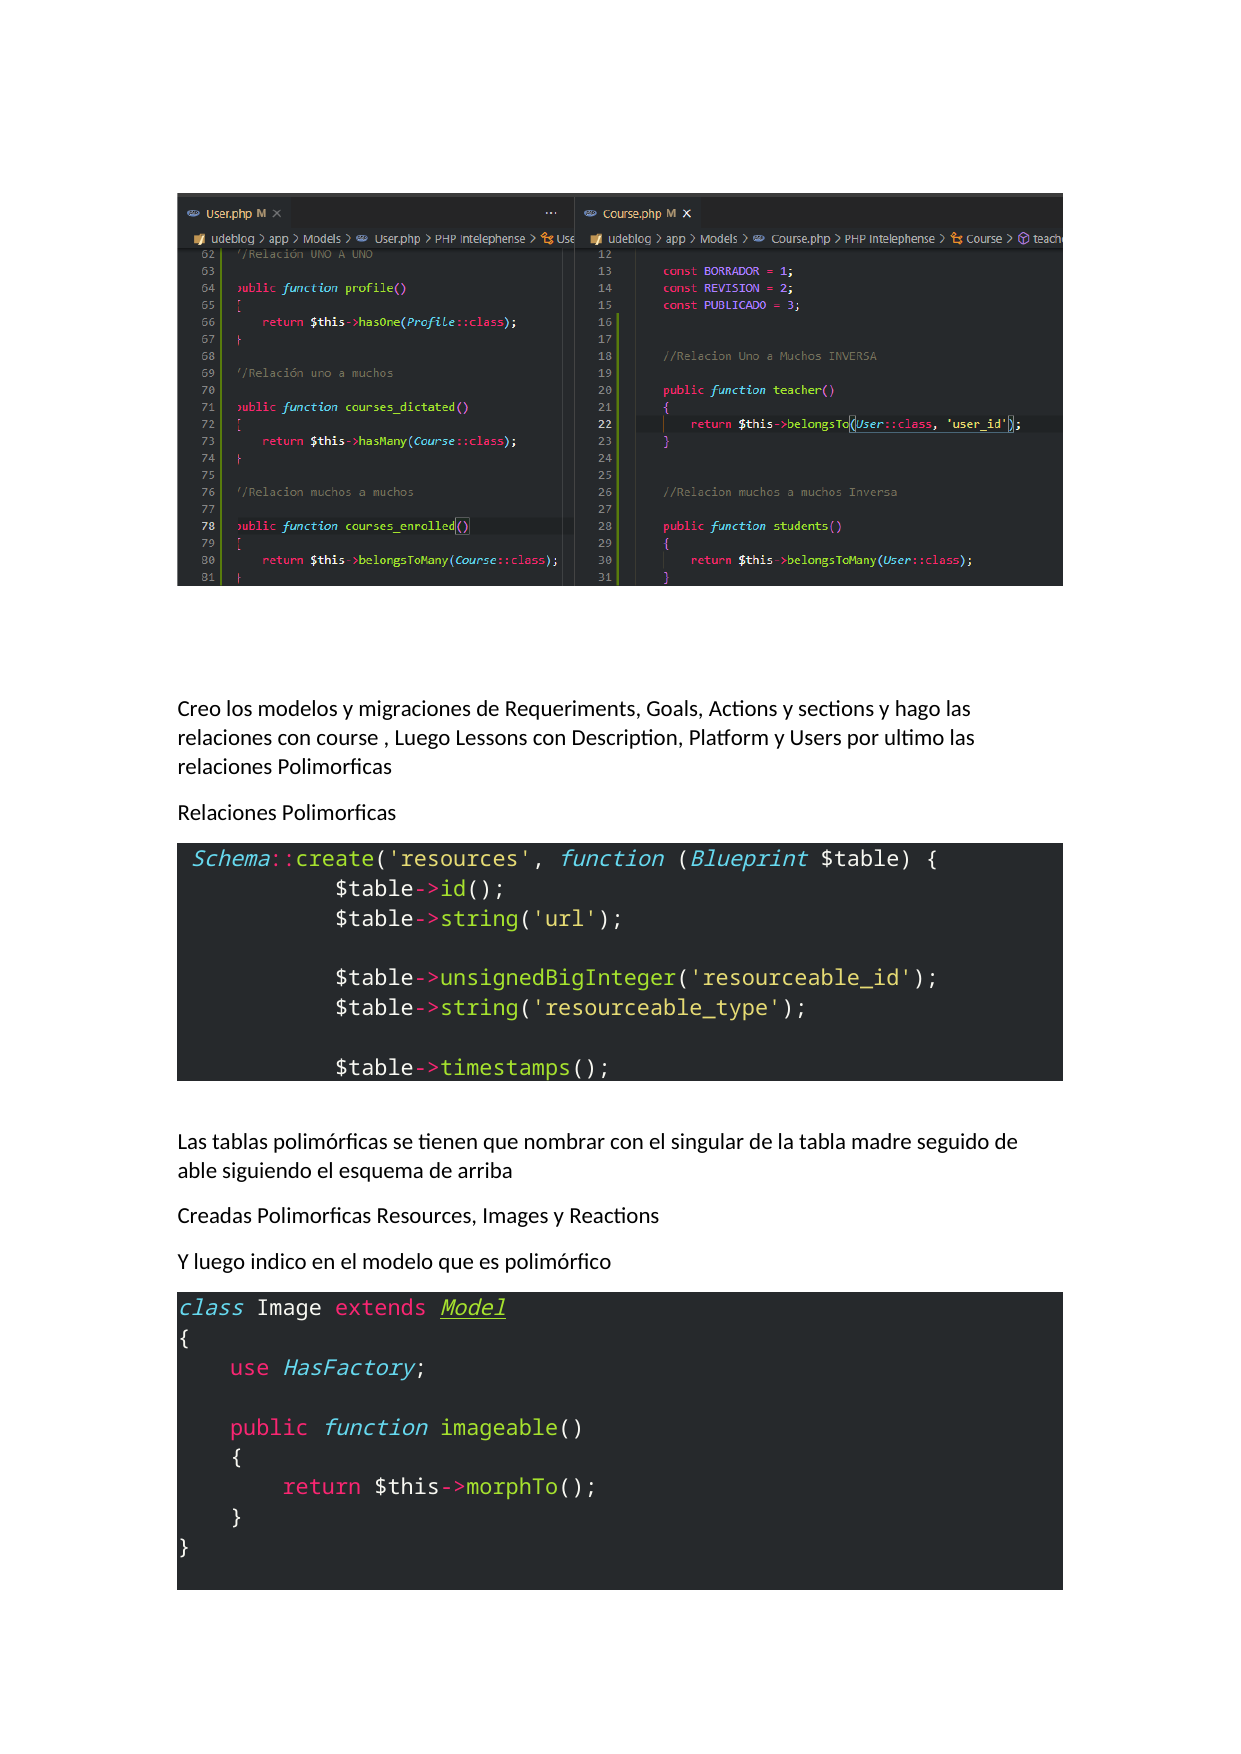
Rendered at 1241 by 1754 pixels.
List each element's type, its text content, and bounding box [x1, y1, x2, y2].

text Schema::create('resources', function (Blueprint $table) { [177, 843, 1063, 873]
text Creo los modelos y migraciones de Requeriments, Goals, Actions y sections y hago las relaciones con course , Luego Lessons con Description, Platform y Users por ultimo las relaciones Polimorficas [177, 694, 1063, 780]
text { [177, 1441, 1063, 1471]
text } [177, 1531, 1063, 1561]
text Y luego indico en el modelo que es polimórfico [177, 1247, 1063, 1275]
text Las tablas polimórficas se tienen que nombrar con el singular de la tabla madre seguido de able siguiendo el esquema de arriba [177, 1127, 1063, 1184]
text $table->id(); [177, 873, 1063, 903]
text $table->string('url'); [177, 903, 1063, 932]
text public function imageable() [177, 1412, 1063, 1441]
text } [177, 1501, 1063, 1531]
text $table->unsignedBigInteger('resourceable_id'); [177, 962, 1063, 992]
text class Image extends Model [177, 1292, 1063, 1322]
text $table->string('resourceable_type'); [177, 992, 1063, 1022]
text Creadas Polimorficas Resources, Images y Reactions [177, 1201, 1063, 1229]
text $table->timestamps(); [177, 1052, 1063, 1081]
text use HasFactory; [177, 1352, 1063, 1382]
text return $this->morphTo(); [177, 1471, 1063, 1501]
text Relaciones Polimorficas [177, 798, 1063, 826]
text { [177, 1322, 1063, 1352]
